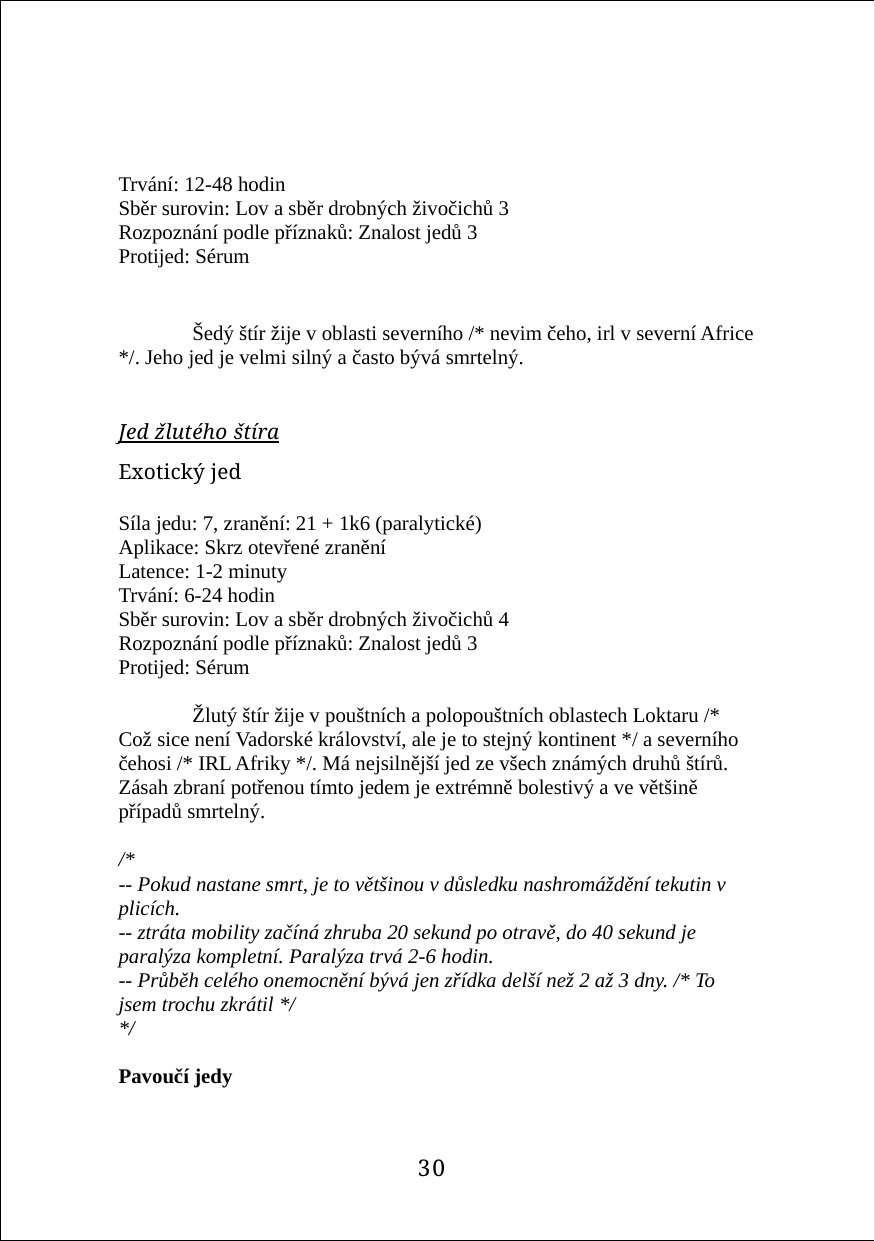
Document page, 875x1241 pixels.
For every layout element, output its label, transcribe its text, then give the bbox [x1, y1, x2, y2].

text Šedý štír žije v oblasti severního /* nevim čeho, irl v severní Africe */. Jeho jed je velmi silný a často bývá smrtelný. [118, 321, 756, 369]
text */ [118, 1016, 756, 1040]
text Pavoučí jedy [118, 1064, 756, 1088]
text Protijed: Sérum [118, 655, 756, 679]
text Síla jedu: 7, zranění: 21 + 1k6 (paralytické) [118, 511, 756, 534]
text Žlutý štír žije v pouštních a polopouštních oblastech Loktaru /* Což sice není Vadorské království, ale je to stejný kontinent */ a severního čehosi /* IRL Afriky */. Má nejsilnější jed ze všech známých druhů štírů. Zásah zbraní potřenou tímto jedem je extrémně bolestivý a ve většině případů smrtelný. [118, 703, 756, 823]
text Protijed: Sérum [118, 244, 756, 268]
text Sběr surovin: Lov a sběr drobných živočichů 3 [118, 196, 756, 220]
text Latence: 1-2 minuty [118, 559, 756, 583]
text -- ztráta mobility začíná zhruba 20 sekund po otravě, do 40 sekund je paralýza kompletní. Paralýza trvá 2-6 hodin. [118, 919, 756, 968]
text -- Pokud nastane smrt, je to většinou v důsledku nashromáždění tekutin v plicích. [118, 871, 756, 919]
text -- Průběh celého onemocnění bývá jen zřídka delší než 2 až 3 dny. /* To jsem trochu zkrátil */ [118, 968, 756, 1016]
text /* [118, 847, 756, 871]
text Trvání: 12-48 hodin [118, 172, 756, 196]
text Exotický jed [118, 457, 756, 486]
text Sběr surovin: Lov a sběr drobných živočichů 4 [118, 607, 756, 631]
text Rozpoznání podle příznaků: Znalost jedů 3 [118, 220, 756, 244]
text Rozpoznání podle příznaků: Znalost jedů 3 [118, 631, 756, 655]
text Trvání: 6-24 hodin [118, 583, 756, 607]
text Aplikace: Skrz otevřené zranění [118, 534, 756, 559]
subtitle Jed žlutého štíra [118, 417, 756, 446]
